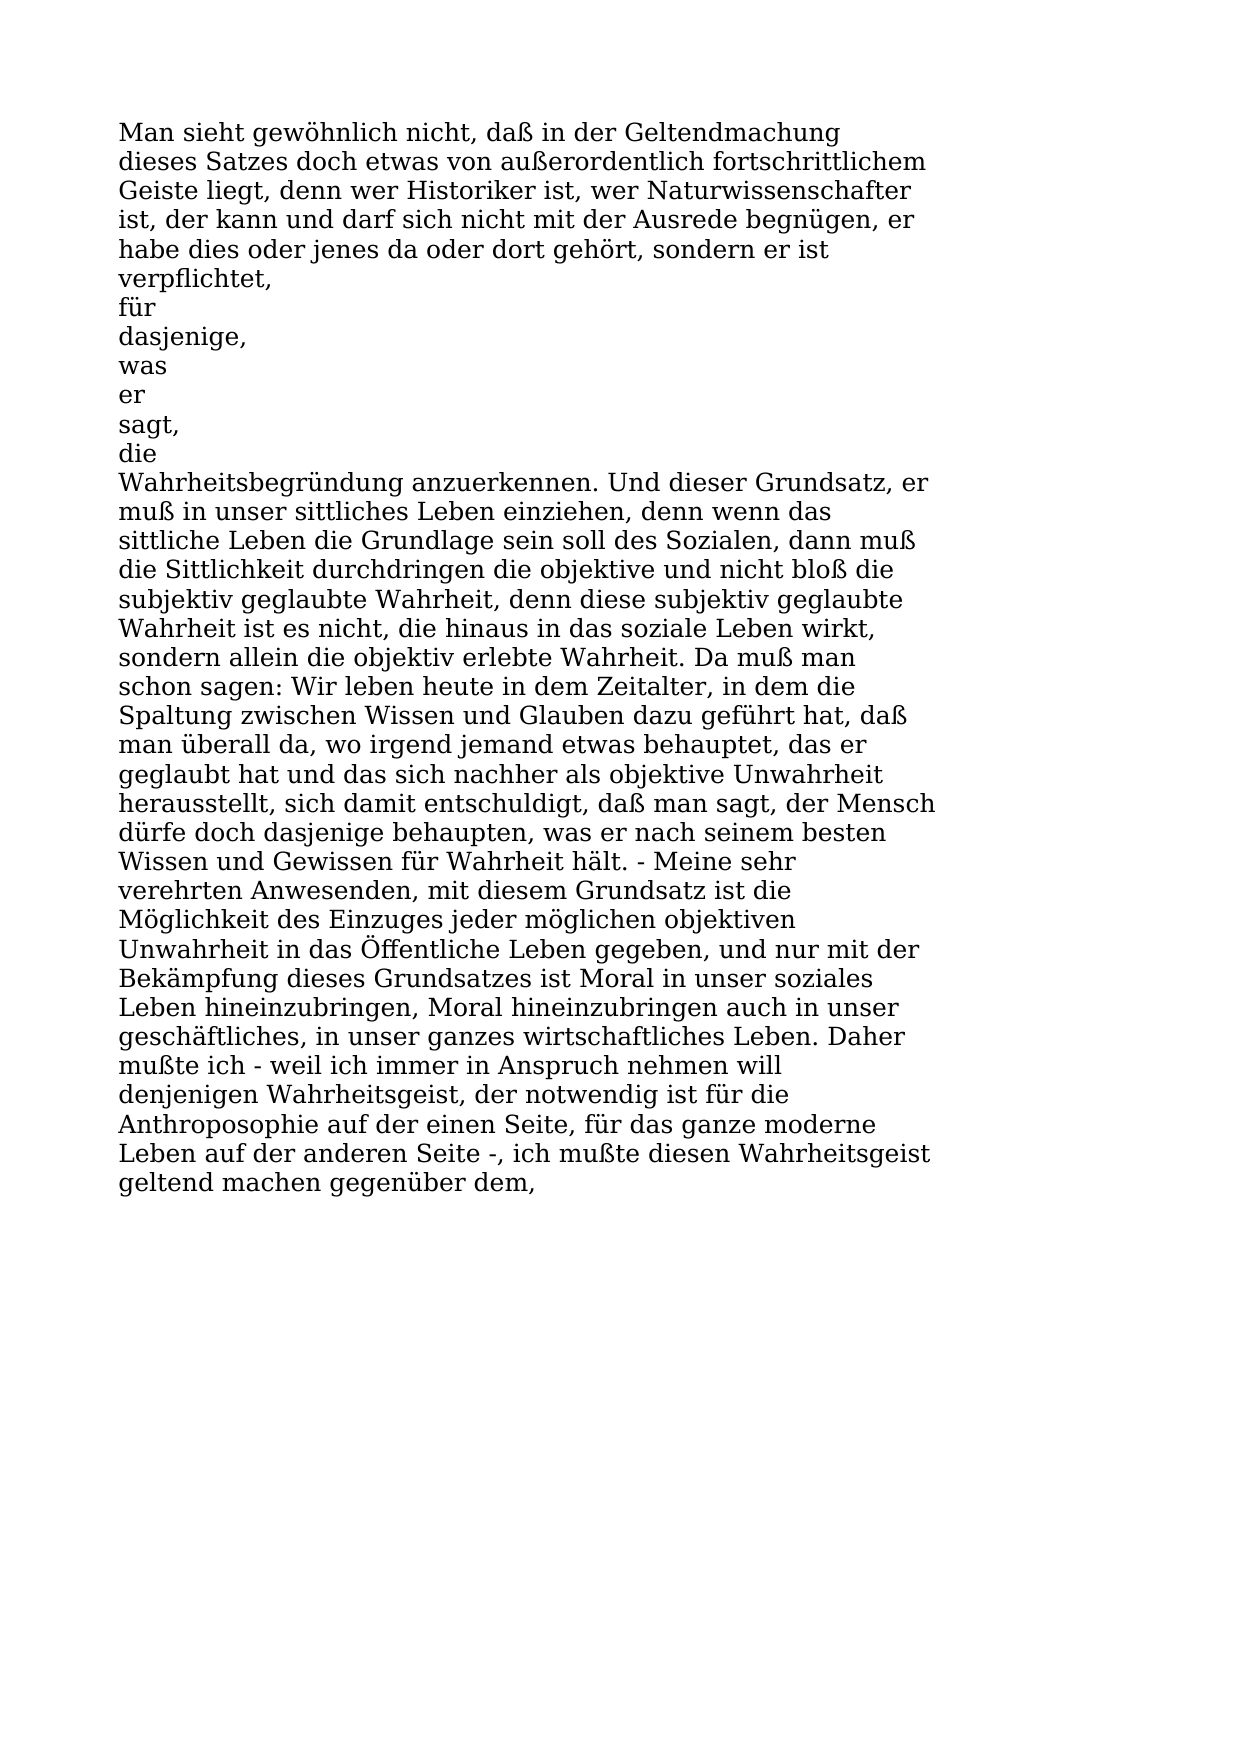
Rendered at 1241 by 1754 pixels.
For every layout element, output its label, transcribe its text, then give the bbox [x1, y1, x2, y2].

text für [118, 293, 1122, 322]
text Unwahrheit in das Öffentliche Leben gegeben, und nur mit der [118, 935, 1122, 964]
text Wahrheit ist es nicht, die hinaus in das soziale Leben wirkt, [118, 614, 1122, 643]
text Bekämpfung dieses Grundsatzes ist Moral in unser soziales [118, 964, 1122, 993]
text muß in unser sittliches Leben einziehen, denn wenn das [118, 497, 1122, 526]
text Möglichkeit des Einzuges jeder möglichen objektiven [118, 906, 1122, 935]
text geschäftliches, in unser ganzes wirtschaftliches Leben. Daher [118, 1022, 1122, 1051]
text subjektiv geglaubte Wahrheit, denn diese subjektiv geglaubte [118, 585, 1122, 614]
text verehrten Anwesenden, mit diesem Grundsatz ist die [118, 876, 1122, 906]
text Wahrheitsbegründung anzuerkennen. Und dieser Grundsatz, er [118, 468, 1122, 497]
text mußte ich - weil ich immer in Anspruch nehmen will [118, 1051, 1122, 1081]
text Geiste liegt, denn wer Historiker ist, wer Naturwissenschafter [118, 176, 1122, 206]
text die Sittlichkeit durchdringen die objektive und nicht bloß die [118, 556, 1122, 585]
text Spaltung zwischen Wissen und Glauben dazu geführt hat, daß [118, 701, 1122, 731]
text er [118, 381, 1122, 410]
text sagt, [118, 410, 1122, 439]
text sondern allein die objektiv erlebte Wahrheit. Da muß man [118, 643, 1122, 672]
text Man sieht gewöhnlich nicht, daß in der Geltendmachung [118, 118, 1122, 147]
text denjenigen Wahrheitsgeist, der notwendig ist für die [118, 1081, 1122, 1110]
text geltend machen gegenüber dem, [118, 1168, 1122, 1197]
text habe dies oder jenes da oder dort gehört, sondern er ist [118, 235, 1122, 264]
text Wissen und Gewissen für Wahrheit hält. - Meine sehr [118, 847, 1122, 876]
text ist, der kann und darf sich nicht mit der Ausrede begnügen, er [118, 206, 1122, 235]
text was [118, 351, 1122, 381]
text dieses Satzes doch etwas von außerordentlich fortschrittlichem [118, 147, 1122, 176]
text Leben auf der anderen Seite -, ich mußte diesen Wahrheitsgeist [118, 1139, 1122, 1168]
text dürfe doch dasjenige behaupten, was er nach seinem besten [118, 818, 1122, 847]
text verpflichtet, [118, 264, 1122, 293]
text schon sagen: Wir leben heute in dem Zeitalter, in dem die [118, 672, 1122, 701]
text die [118, 439, 1122, 468]
text herausstellt, sich damit entschuldigt, daß man sagt, der Mensch [118, 789, 1122, 818]
text man überall da, wo irgend jemand etwas behauptet, das er [118, 731, 1122, 760]
text Leben hineinzubringen, Moral hineinzubringen auch in unser [118, 993, 1122, 1022]
text geglaubt hat und das sich nachher als objektive Unwahrheit [118, 760, 1122, 789]
text dasjenige, [118, 322, 1122, 351]
text Anthroposophie auf der einen Seite, für das ganze moderne [118, 1110, 1122, 1139]
text sittliche Leben die Grundlage sein soll des Sozialen, dann muß [118, 526, 1122, 556]
